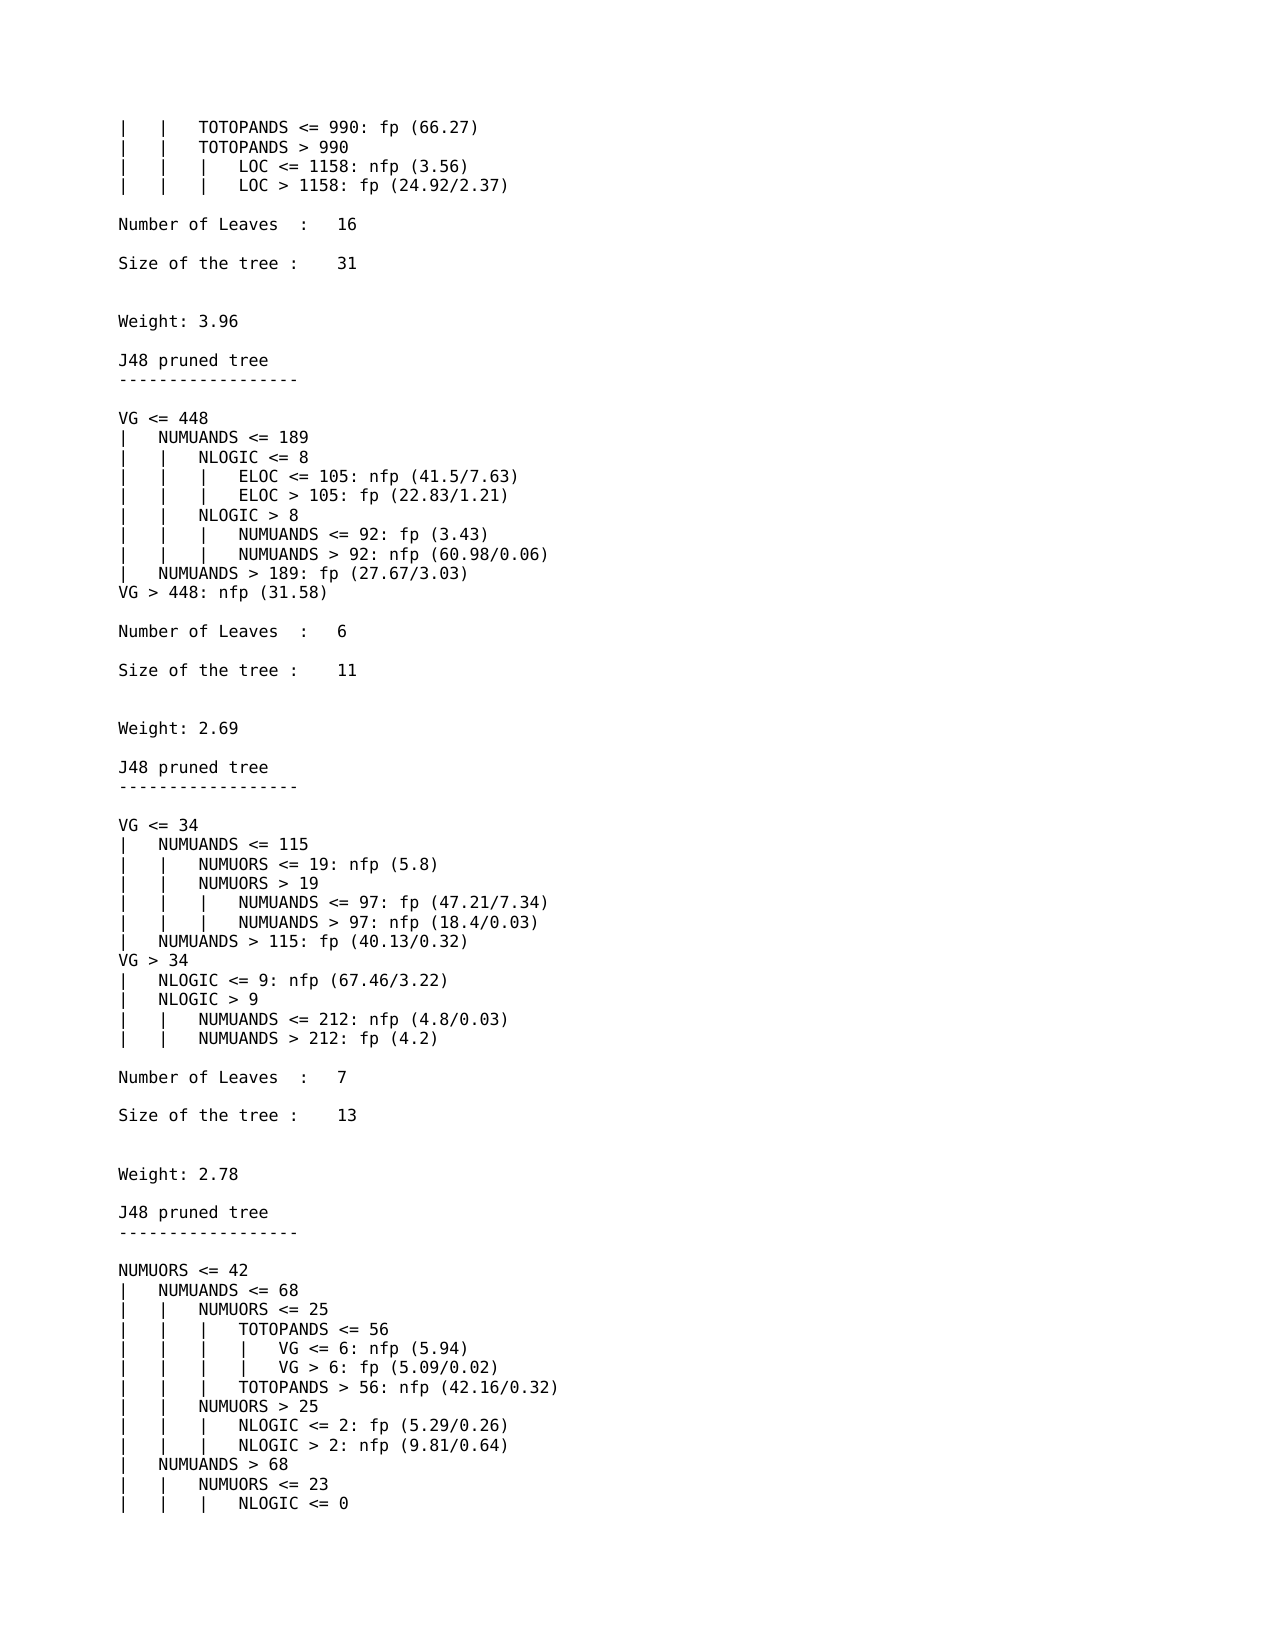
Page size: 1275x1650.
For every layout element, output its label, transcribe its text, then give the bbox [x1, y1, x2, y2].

text | | NLOGIC > 8 [118, 506, 1157, 525]
text J48 pruned tree [118, 1203, 1157, 1222]
text | | | NLOGIC > 2: nfp (9.81/0.64) [118, 1436, 1157, 1455]
text | | | NUMUANDS <= 97: fp (47.21/7.34) [118, 893, 1157, 912]
text VG <= 448 [118, 409, 1157, 428]
text Weight: 2.69 [118, 719, 1157, 738]
text | | NUMUORS > 19 [118, 874, 1157, 893]
text | | | NUMUANDS > 92: nfp (60.98/0.06) [118, 544, 1157, 564]
text | | | NUMUANDS <= 92: fp (3.43) [118, 525, 1157, 544]
text | | | NLOGIC <= 2: fp (5.29/0.26) [118, 1416, 1157, 1436]
text | NUMUANDS > 115: fp (40.13/0.32) [118, 932, 1157, 951]
text | NLOGIC <= 9: nfp (67.46/3.22) [118, 971, 1157, 990]
text Weight: 3.96 [118, 312, 1157, 331]
text | NLOGIC > 9 [118, 990, 1157, 1009]
text Number of Leaves : 16 [118, 215, 1157, 234]
text NUMUORS <= 42 [118, 1261, 1157, 1281]
text | NUMUANDS <= 68 [118, 1281, 1157, 1300]
text | | TOTOPANDS > 990 [118, 137, 1157, 157]
text | | | ELOC > 105: fp (22.83/1.21) [118, 486, 1157, 506]
text Weight: 2.78 [118, 1164, 1157, 1184]
text | NUMUANDS <= 115 [118, 835, 1157, 854]
text | | | | VG <= 6: nfp (5.94) [118, 1339, 1157, 1358]
text | | | LOC > 1158: fp (24.92/2.37) [118, 176, 1157, 196]
text | | NUMUORS > 25 [118, 1397, 1157, 1416]
text | | | TOTOPANDS > 56: nfp (42.16/0.32) [118, 1377, 1157, 1397]
text | | | TOTOPANDS <= 56 [118, 1319, 1157, 1339]
text | | NUMUANDS <= 212: nfp (4.8/0.03) [118, 1009, 1157, 1029]
text J48 pruned tree [118, 757, 1157, 777]
text | | TOTOPANDS <= 990: fp (66.27) [118, 118, 1157, 137]
text | | NUMUORS <= 25 [118, 1300, 1157, 1319]
text Size of the tree : 11 [118, 661, 1157, 680]
text | | | | VG > 6: fp (5.09/0.02) [118, 1358, 1157, 1377]
text Size of the tree : 31 [118, 254, 1157, 273]
text | | NUMUORS <= 19: nfp (5.8) [118, 854, 1157, 874]
text | | NUMUORS <= 23 [118, 1474, 1157, 1494]
text ------------------ [118, 1222, 1157, 1242]
text VG > 448: nfp (31.58) [118, 583, 1157, 602]
text Number of Leaves : 7 [118, 1067, 1157, 1087]
text | | NUMUANDS > 212: fp (4.2) [118, 1029, 1157, 1048]
text VG > 34 [118, 951, 1157, 971]
text | | | NLOGIC <= 0 [118, 1494, 1157, 1513]
text | | | ELOC <= 105: nfp (41.5/7.63) [118, 467, 1157, 486]
text | | | NUMUANDS > 97: nfp (18.4/0.03) [118, 912, 1157, 932]
text | | | LOC <= 1158: nfp (3.56) [118, 157, 1157, 176]
text | NUMUANDS > 68 [118, 1455, 1157, 1474]
text | NUMUANDS <= 189 [118, 428, 1157, 447]
text VG <= 34 [118, 816, 1157, 835]
text J48 pruned tree [118, 351, 1157, 370]
text | | NLOGIC <= 8 [118, 447, 1157, 467]
text | NUMUANDS > 189: fp (27.67/3.03) [118, 564, 1157, 583]
text ------------------ [118, 370, 1157, 389]
text ------------------ [118, 777, 1157, 796]
text Size of the tree : 13 [118, 1106, 1157, 1126]
text Number of Leaves : 6 [118, 622, 1157, 641]
